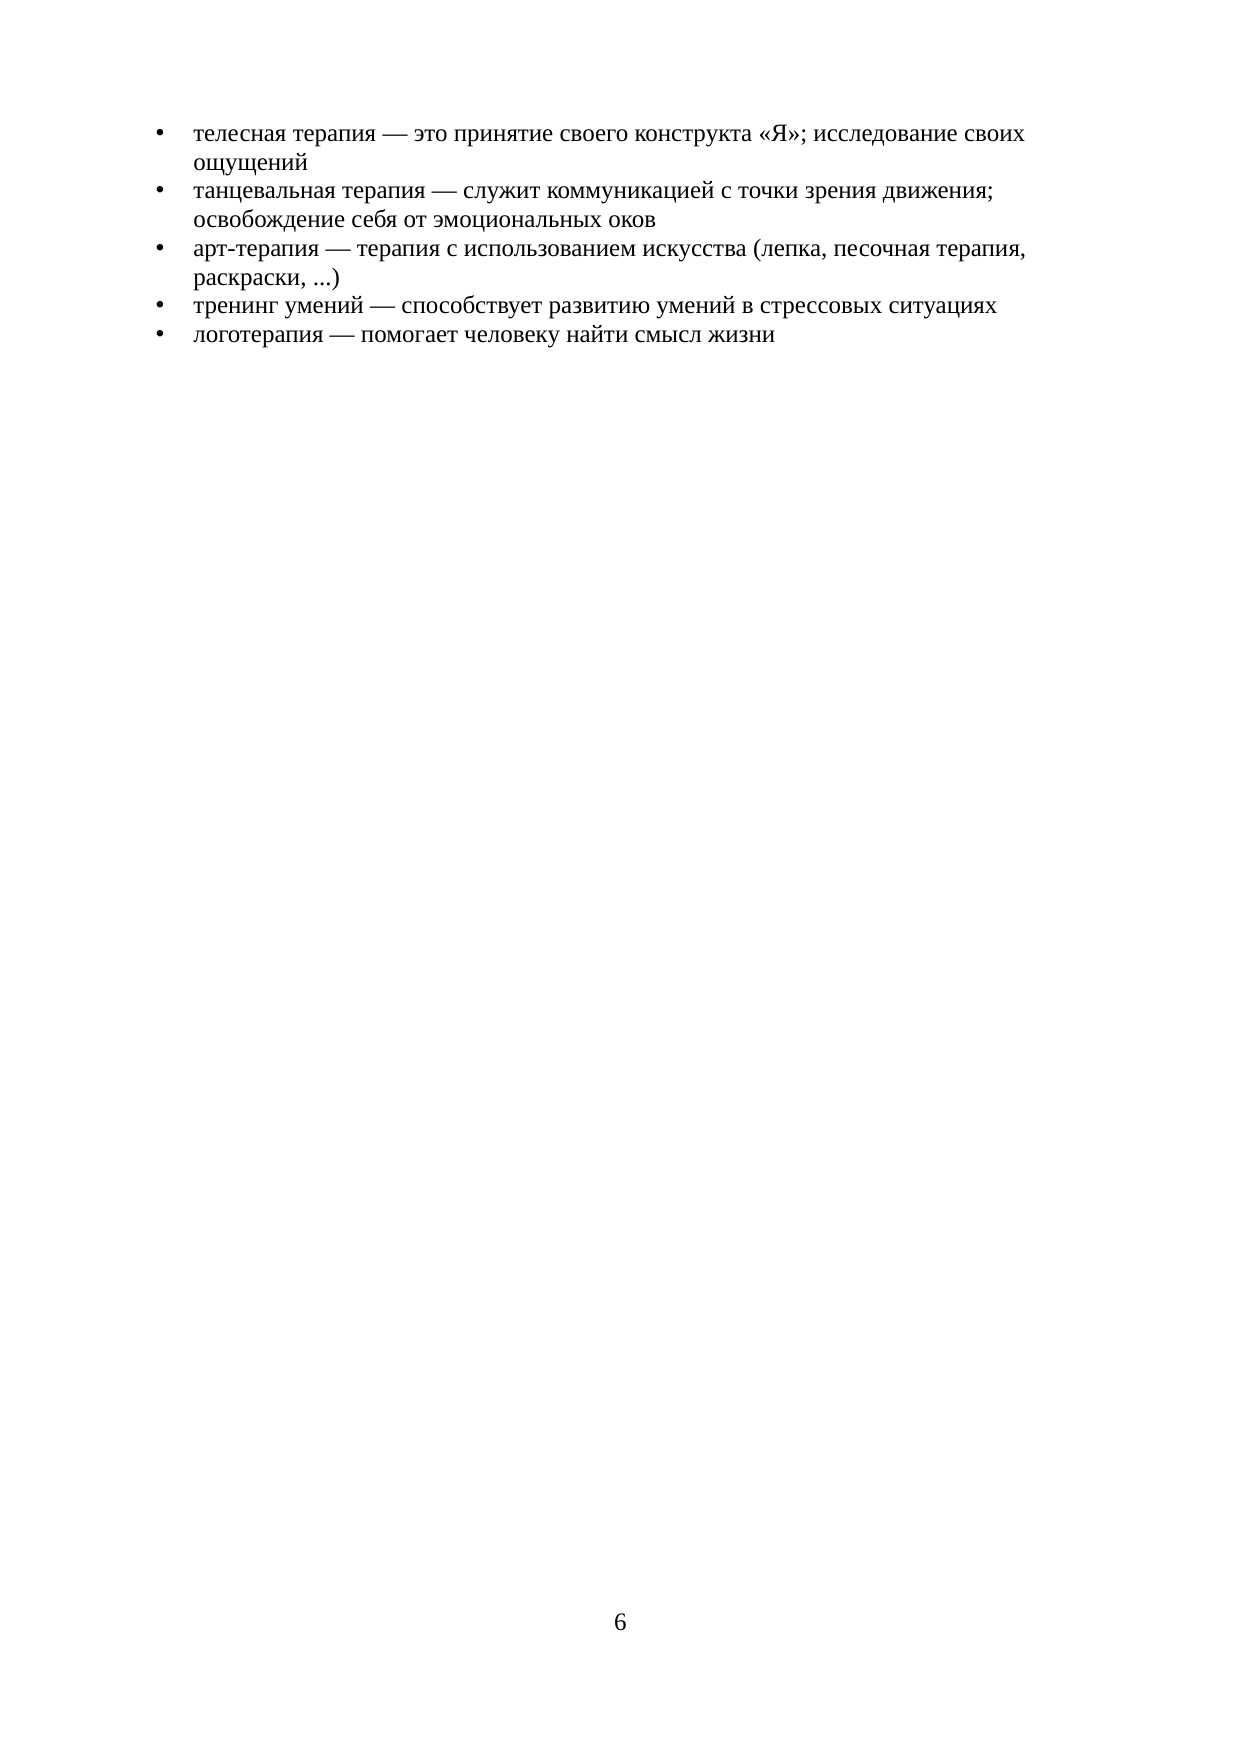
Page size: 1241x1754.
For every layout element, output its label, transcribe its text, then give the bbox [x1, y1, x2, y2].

list танцевальная терапия — служит коммуникацией с точки зрения движения; освобождение себя от эмоциональных оков [156, 176, 1122, 233]
list логотерапия — помогает человеку найти смысл жизни [156, 319, 1122, 348]
list тренинг умений — способствует развитию умений в стрессовых ситуациях [156, 291, 1122, 319]
list арт-терапия — терапия с использованием искусства (лепка, песочная терапия, раскраски, ...) [156, 233, 1122, 291]
list телесная терапия — это принятие своего конструкта «Я»; исследование своих ощущений [156, 118, 1122, 176]
